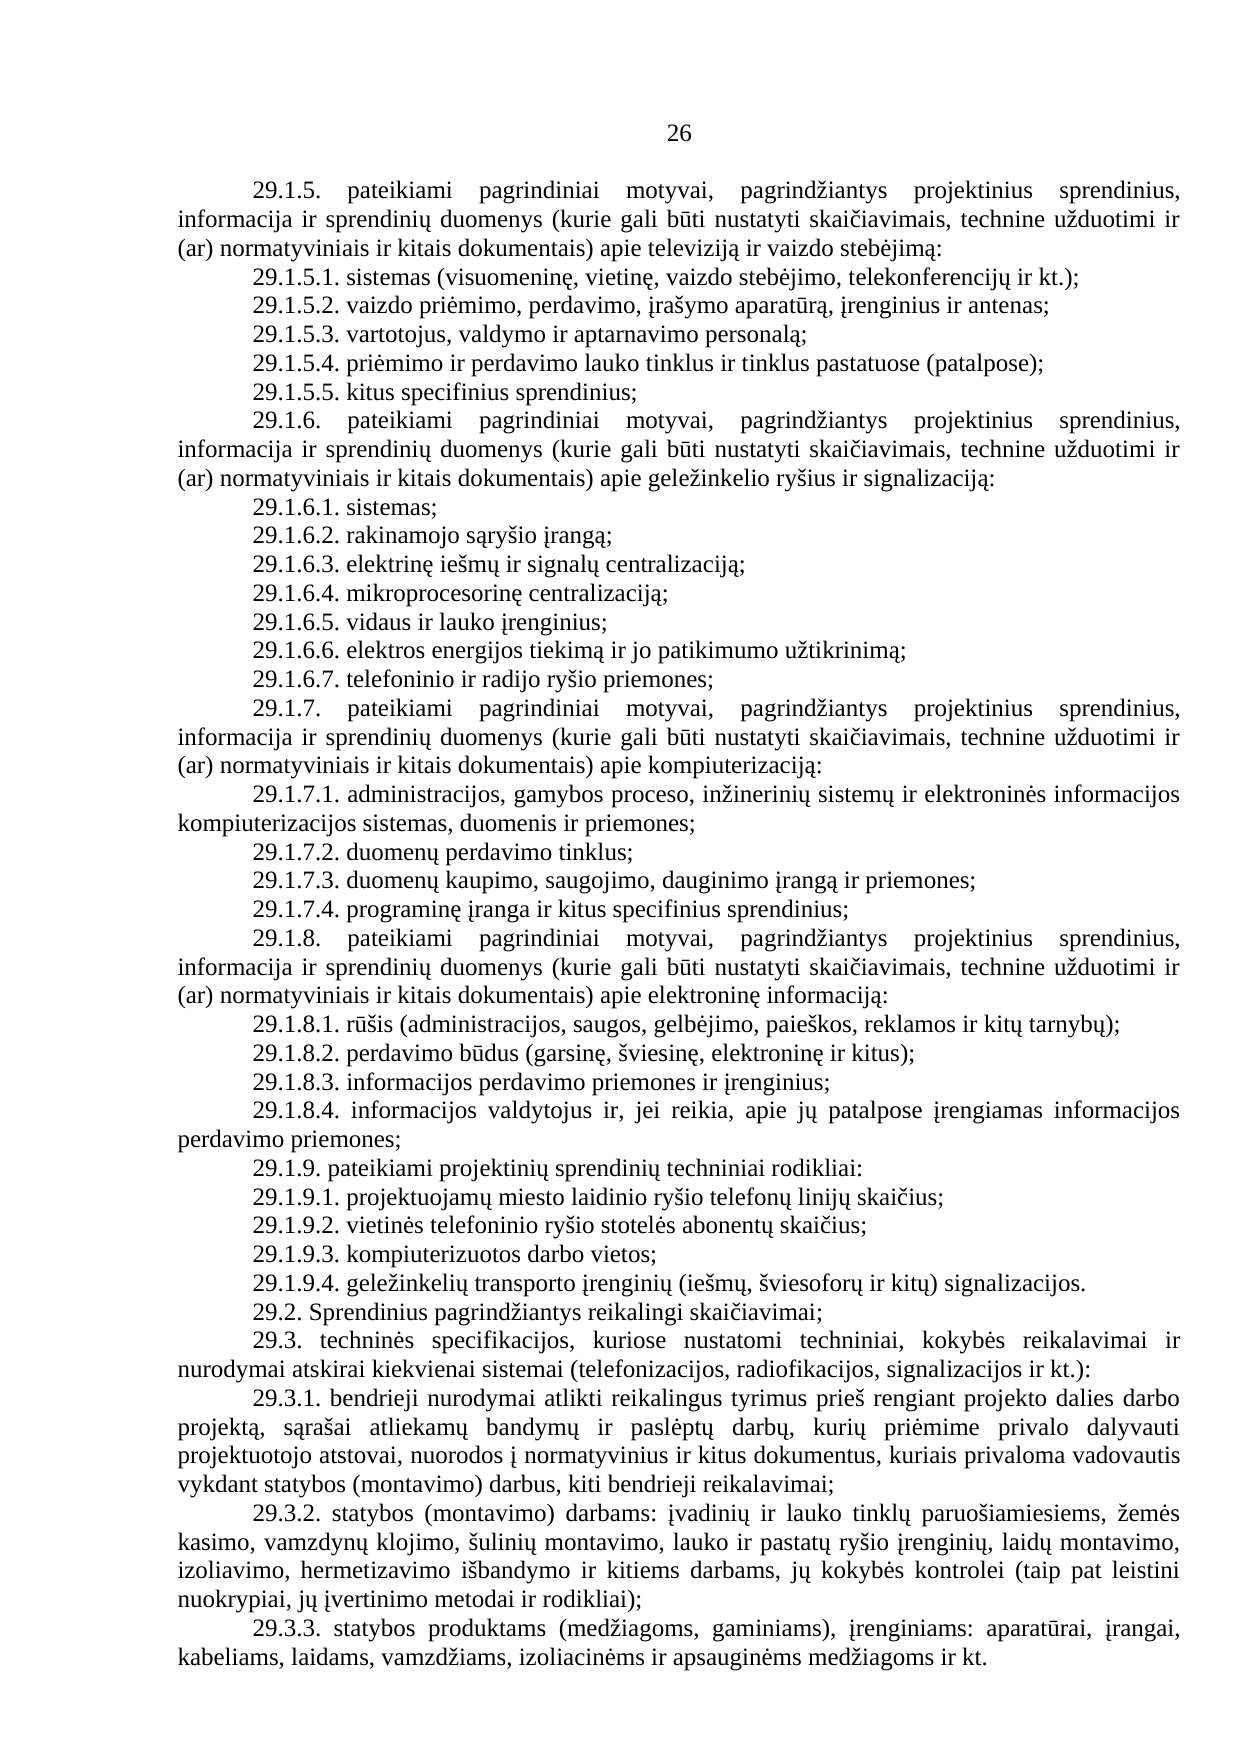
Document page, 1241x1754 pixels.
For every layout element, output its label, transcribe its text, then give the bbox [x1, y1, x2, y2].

text 29.1.9.4. geležinkelių transporto įrenginių (iešmų, šviesoforų ir kitų) signalizacijos. [177, 1268, 1181, 1297]
text 29.1.5.4. priėmimo ir perdavimo lauko tinklus ir tinklus pastatuose (patalpose); [177, 348, 1181, 377]
text 29.1.5.3. vartotojus, valdymo ir aptarnavimo personalą; [177, 319, 1181, 348]
text 29.1.6.7. telefoninio ir radijo ryšio priemones; [177, 664, 1181, 693]
text 29.1.8.4. informacijos valdytojus ir, jei reikia, apie jų patalpose įrengiamas informacijos perdavimo priemones; [177, 1096, 1181, 1153]
text 29.1.8.3. informacijos perdavimo priemones ir įrenginius; [177, 1067, 1181, 1096]
text 29.1.6.3. elektrinę iešmų ir signalų centralizaciją; [177, 549, 1181, 578]
text 29.1.9.2. vietinės telefoninio ryšio stotelės abonentų skaičius; [177, 1211, 1181, 1239]
text 29.1.8. pateikiami pagrindiniai motyvai, pagrindžiantys projektinius sprendinius, informacija ir sprendinių duomenys (kurie gali būti nustatyti skaičiavimais, technine užduotimi ir (ar) normatyviniais ir kitais dokumentais) apie elektroninę informaciją: [177, 923, 1181, 1009]
text 29.1.7.4. programinę įranga ir kitus specifinius sprendinius; [177, 894, 1181, 923]
text 29.1.7.2. duomenų perdavimo tinklus; [177, 837, 1181, 866]
text 29.1.8.1. rūšis (administracijos, saugos, gelbėjimo, paieškos, reklamos ir kitų tarnybų); [177, 1009, 1181, 1038]
text 29.3.3. statybos produktams (medžiagoms, gaminiams), įrenginiams: aparatūrai, įrangai, kabeliams, laidams, vamzdžiams, izoliacinėms ir apsauginėms medžiagoms ir kt. [177, 1613, 1181, 1671]
text 29.1.5.2. vaizdo priėmimo, perdavimo, įrašymo aparatūrą, įrenginius ir antenas; [177, 291, 1181, 319]
text 29.1.8.2. perdavimo būdus (garsinę, šviesinę, elektroninę ir kitus); [177, 1038, 1181, 1067]
text 29.3.2. statybos (montavimo) darbams: įvadinių ir lauko tinklų paruošiamiesiems, žemės kasimo, vamzdynų klojimo, šulinių montavimo, lauko ir pastatų ryšio įrenginių, laidų montavimo, izoliavimo, hermetizavimo išbandymo ir kitiems darbams, jų kokybės kontrolei (taip pat leistini nuokrypiai, jų įvertinimo metodai ir rodikliai); [177, 1498, 1181, 1613]
text 29.1.5.1. sistemas (visuomeninę, vietinę, vaizdo stebėjimo, telekonferencijų ir kt.); [177, 262, 1181, 291]
text 29.1.6.1. sistemas; [177, 492, 1181, 521]
text 29.1.5. pateikiami pagrindiniai motyvai, pagrindžiantys projektinius sprendinius, informacija ir sprendinių duomenys (kurie gali būti nustatyti skaičiavimais, technine užduotimi ir (ar) normatyviniais ir kitais dokumentais) apie televiziją ir vaizdo stebėjimą: [177, 176, 1181, 262]
text 29.1.7. pateikiami pagrindiniai motyvai, pagrindžiantys projektinius sprendinius, informacija ir sprendinių duomenys (kurie gali būti nustatyti skaičiavimais, technine užduotimi ir (ar) normatyviniais ir kitais dokumentais) apie kompiuterizaciją: [177, 693, 1181, 779]
text 29.1.5.5. kitus specifinius sprendinius; [177, 377, 1181, 406]
text 29.1.9. pateikiami projektinių sprendinių techniniai rodikliai: [177, 1153, 1181, 1182]
text 29.1.6.5. vidaus ir lauko įrenginius; [177, 607, 1181, 636]
text 29.1.7.1. administracijos, gamybos proceso, inžinerinių sistemų ir elektroninės informacijos kompiuterizacijos sistemas, duomenis ir priemones; [177, 779, 1181, 837]
text 29.1.7.3. duomenų kaupimo, saugojimo, dauginimo įrangą ir priemones; [177, 866, 1181, 894]
text 29.1.6.6. elektros energijos tiekimą ir jo patikimumo užtikrinimą; [177, 636, 1181, 664]
text 29.1.9.1. projektuojamų miesto laidinio ryšio telefonų linijų skaičius; [177, 1182, 1181, 1211]
text 29.3.1. bendrieji nurodymai atlikti reikalingus tyrimus prieš rengiant projekto dalies darbo projektą, sąrašai atliekamų bandymų ir paslėptų darbų, kurių priėmime privalo dalyvauti projektuotojo atstovai, nuorodos į normatyvinius ir kitus dokumentus, kuriais privaloma vadovautis vykdant statybos (montavimo) darbus, kiti bendrieji reikalavimai; [177, 1383, 1181, 1498]
text 29.1.9.3. kompiuterizuotos darbo vietos; [177, 1239, 1181, 1268]
text 29.3. techninės specifikacijos, kuriose nustatomi techniniai, kokybės reikalavimai ir nurodymai atskirai kiekvienai sistemai (telefonizacijos, radiofikacijos, signalizacijos ir kt.): [177, 1326, 1181, 1383]
text 29.2. Sprendinius pagrindžiantys reikalingi skaičiavimai; [177, 1297, 1181, 1326]
text 29.1.6.4. mikroprocesorinę centralizaciją; [177, 578, 1181, 607]
text 29.1.6. pateikiami pagrindiniai motyvai, pagrindžiantys projektinius sprendinius, informacija ir sprendinių duomenys (kurie gali būti nustatyti skaičiavimais, technine užduotimi ir (ar) normatyviniais ir kitais dokumentais) apie geležinkelio ryšius ir signalizaciją: [177, 406, 1181, 492]
text 29.1.6.2. rakinamojo sąryšio įrangą; [177, 521, 1181, 549]
